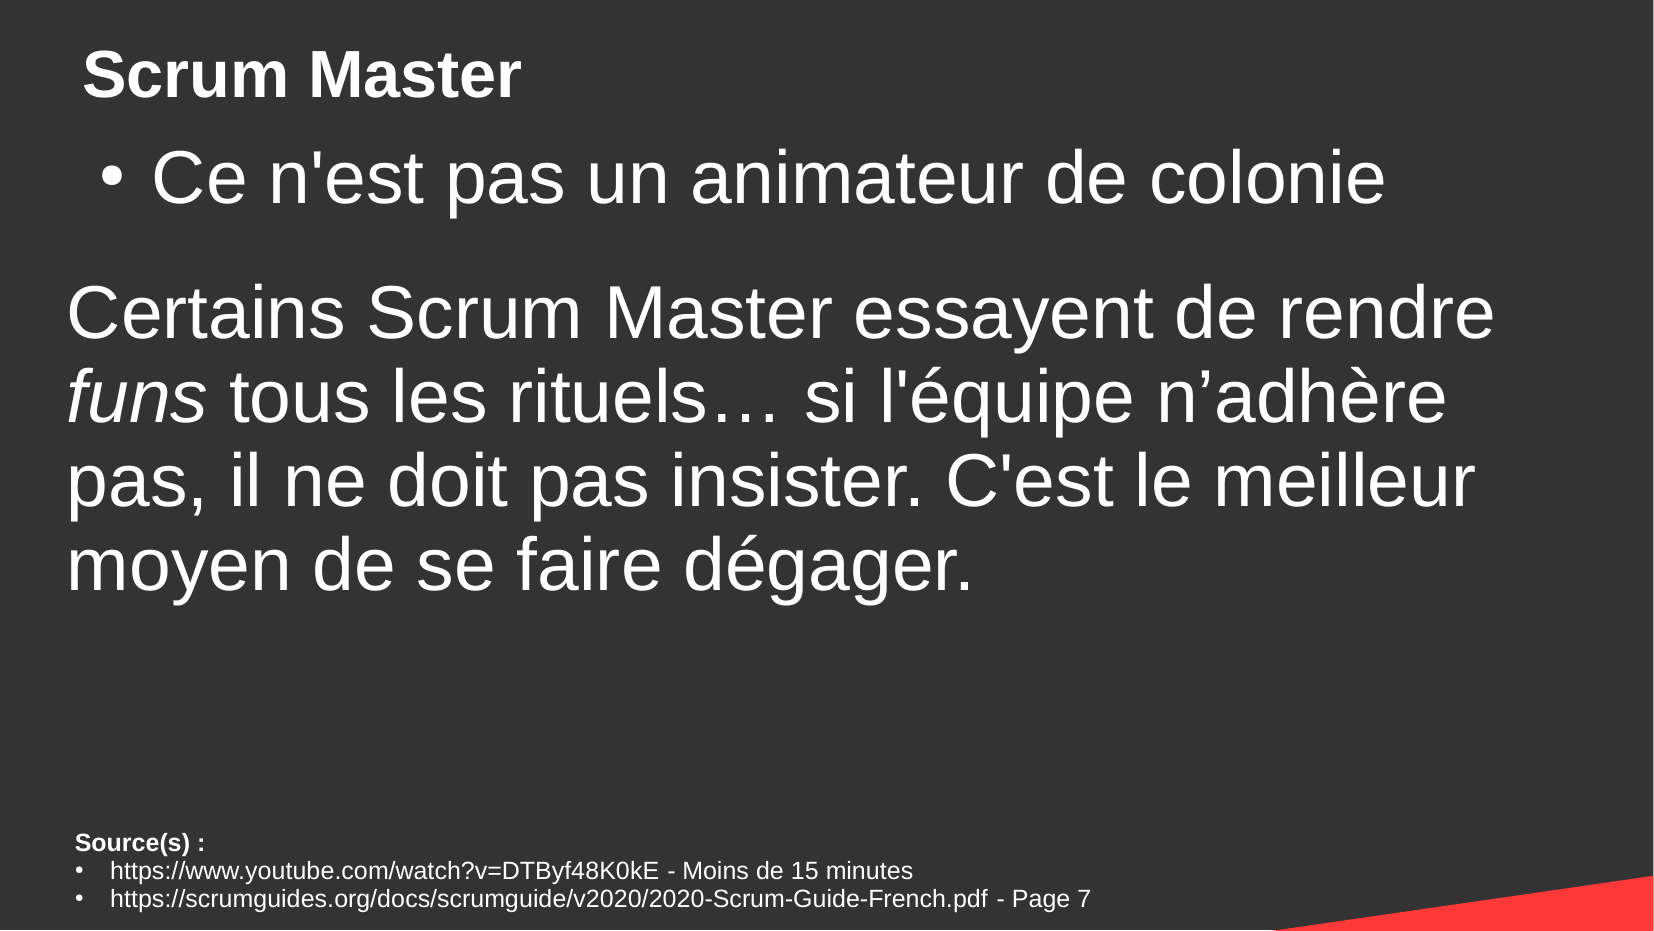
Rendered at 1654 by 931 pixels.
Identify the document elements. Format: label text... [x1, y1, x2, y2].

title Scrum Master [82, 37, 1571, 122]
list Ce n'est pas un animateur de colonie [80, 135, 1620, 237]
text_box Source(s) : https://www.youtube.com/watch?v=DTByf48K0kE - Moins de 15 minutes https://scrumguides.org/docs/scrumguide/v2020/2020-Scrum-Guide-French.pdf - Page 7 [59, 821, 1546, 920]
text_box Certains Scrum Master essayent de rendre funs tous les rituels… si l'équipe n’adhère pas, il ne doit pas insister. C'est le meilleur moyen de se faire dégager. [52, 263, 1602, 615]
text_box [1271, 875, 1654, 931]
